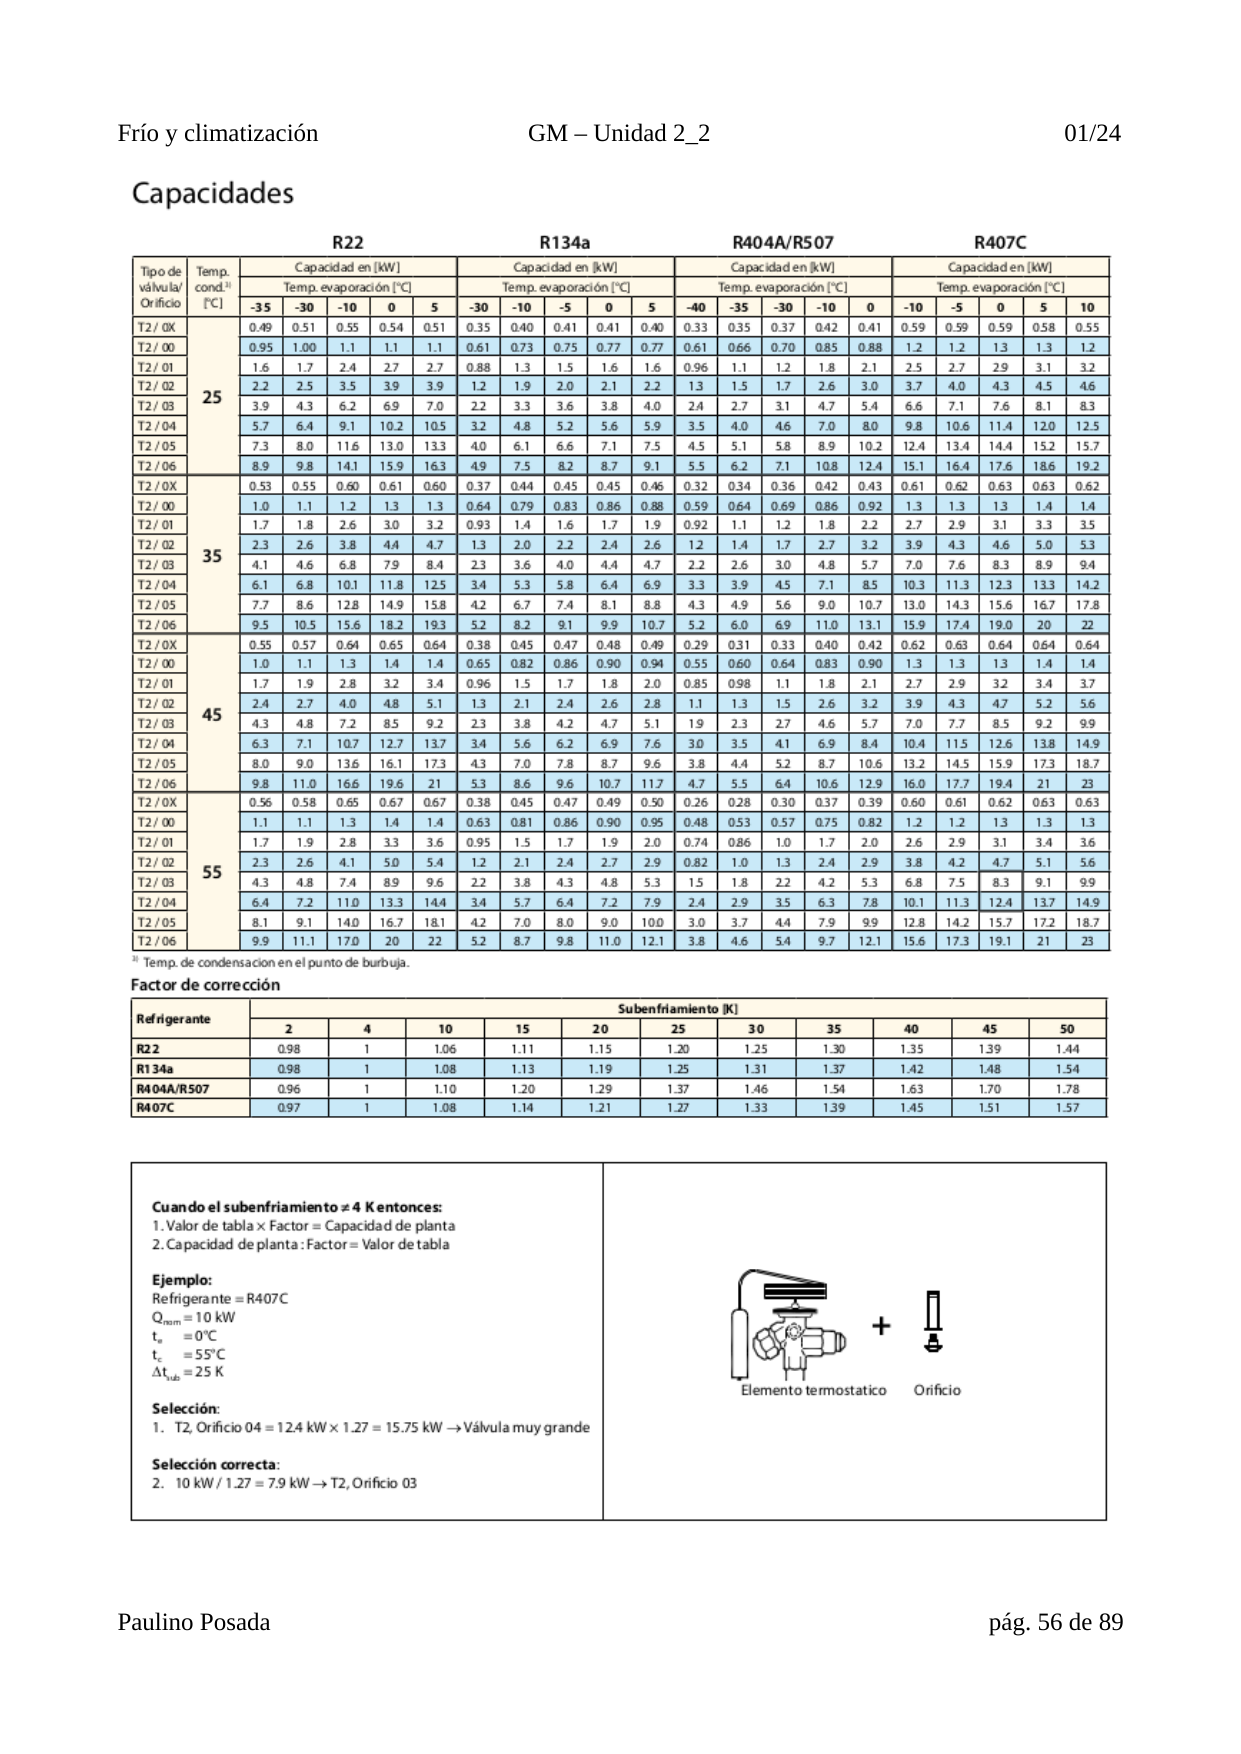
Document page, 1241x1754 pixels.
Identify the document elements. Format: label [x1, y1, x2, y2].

picture [118, 176, 1123, 1534]
